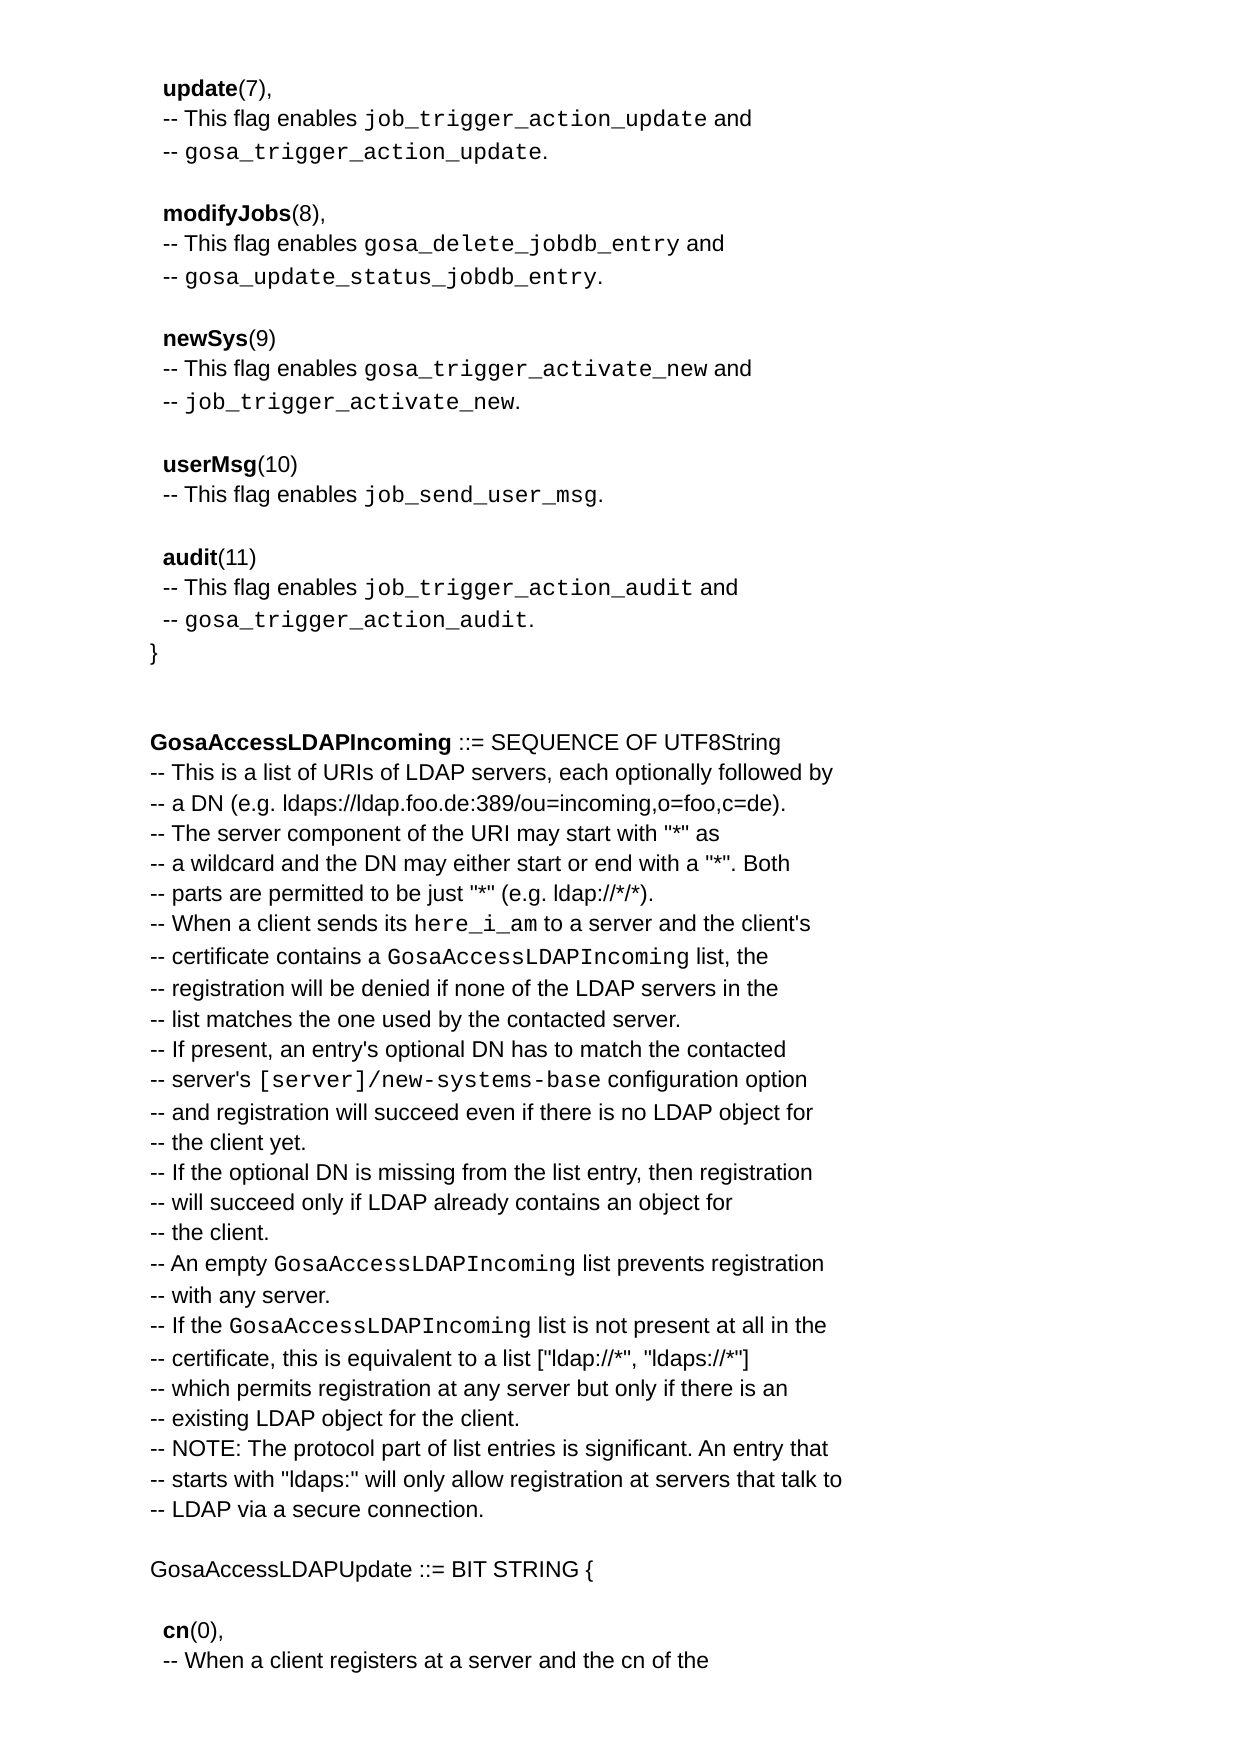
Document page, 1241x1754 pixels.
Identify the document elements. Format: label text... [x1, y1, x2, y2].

text -- will succeed only if LDAP already contains an object for [150, 1189, 1165, 1215]
text -- This flag enables job_send_user_msg. [150, 481, 1165, 509]
text -- list matches the one used by the contacted server. [150, 1006, 1165, 1032]
text -- This flag enables job_trigger_action_audit and [150, 574, 1165, 602]
text audit(11) [150, 543, 1165, 570]
text update(7), [150, 75, 1165, 101]
text -- the client yet. [150, 1129, 1165, 1155]
text -- When a client registers at a server and the cn of the [150, 1647, 1165, 1673]
text -- a DN (e.g. ldaps://ldap.foo.de:389/ou=incoming,o=foo,c=de). [150, 789, 1165, 816]
text -- This is a list of URIs of LDAP servers, each optionally followed by [150, 759, 1165, 786]
text -- This flag enables gosa_trigger_activate_new and [150, 355, 1165, 384]
text userMsg(10) [150, 451, 1165, 477]
text -- server's [server]/new-systems-base configuration option [150, 1066, 1165, 1094]
text -- If the optional DN is missing from the list entry, then registration [150, 1159, 1165, 1185]
text -- gosa_trigger_action_audit. } [150, 606, 1165, 695]
text -- registration will be denied if none of the LDAP servers in the [150, 975, 1165, 1002]
text -- An empty GosaAccessLDAPIncoming list prevents registration [150, 1249, 1165, 1278]
text -- If the GosaAccessLDAPIncoming list is not present at all in the [150, 1312, 1165, 1341]
text -- certificate, this is equivalent to a list ["ldap://*", "ldaps://*"] [150, 1345, 1165, 1371]
text -- existing LDAP object for the client. [150, 1405, 1165, 1431]
text -- When a client sends its here_i_am to a server and the client's [150, 910, 1165, 939]
text -- starts with "ldaps:" will only allow registration at servers that talk to [150, 1466, 1165, 1492]
text -- If present, an entry's optional DN has to match the contacted [150, 1036, 1165, 1062]
text -- job_trigger_activate_new. [150, 388, 1165, 416]
text -- The server component of the URI may start with "*" as [150, 820, 1165, 846]
text -- This flag enables gosa_delete_jobdb_entry and [150, 230, 1165, 259]
text -- a wildcard and the DN may either start or end with a "*". Both [150, 850, 1165, 876]
text -- LDAP via a secure connection. GosaAccessLDAPUpdate ::= BIT STRING { [150, 1496, 1165, 1582]
text GosaAccessLDAPIncoming ::= SEQUENCE OF UTF8String [150, 699, 1165, 755]
text -- NOTE: The protocol part of list entries is significant. An entry that [150, 1435, 1165, 1462]
text -- This flag enables job_trigger_action_update and [150, 105, 1165, 133]
text -- which permits registration at any server but only if there is an [150, 1375, 1165, 1401]
text cn(0), [150, 1586, 1165, 1643]
text -- certificate contains a GosaAccessLDAPIncoming list, the [150, 943, 1165, 971]
text -- parts are permitted to be just "*" (e.g. ldap://*/*). [150, 880, 1165, 906]
text -- and registration will succeed even if there is no LDAP object for [150, 1098, 1165, 1125]
text -- gosa_trigger_action_update. modifyJobs(8), [150, 138, 1165, 226]
text -- with any server. [150, 1282, 1165, 1308]
text -- gosa_update_status_jobdb_entry. newSys(9) [150, 263, 1165, 352]
text -- the client. [150, 1219, 1165, 1246]
